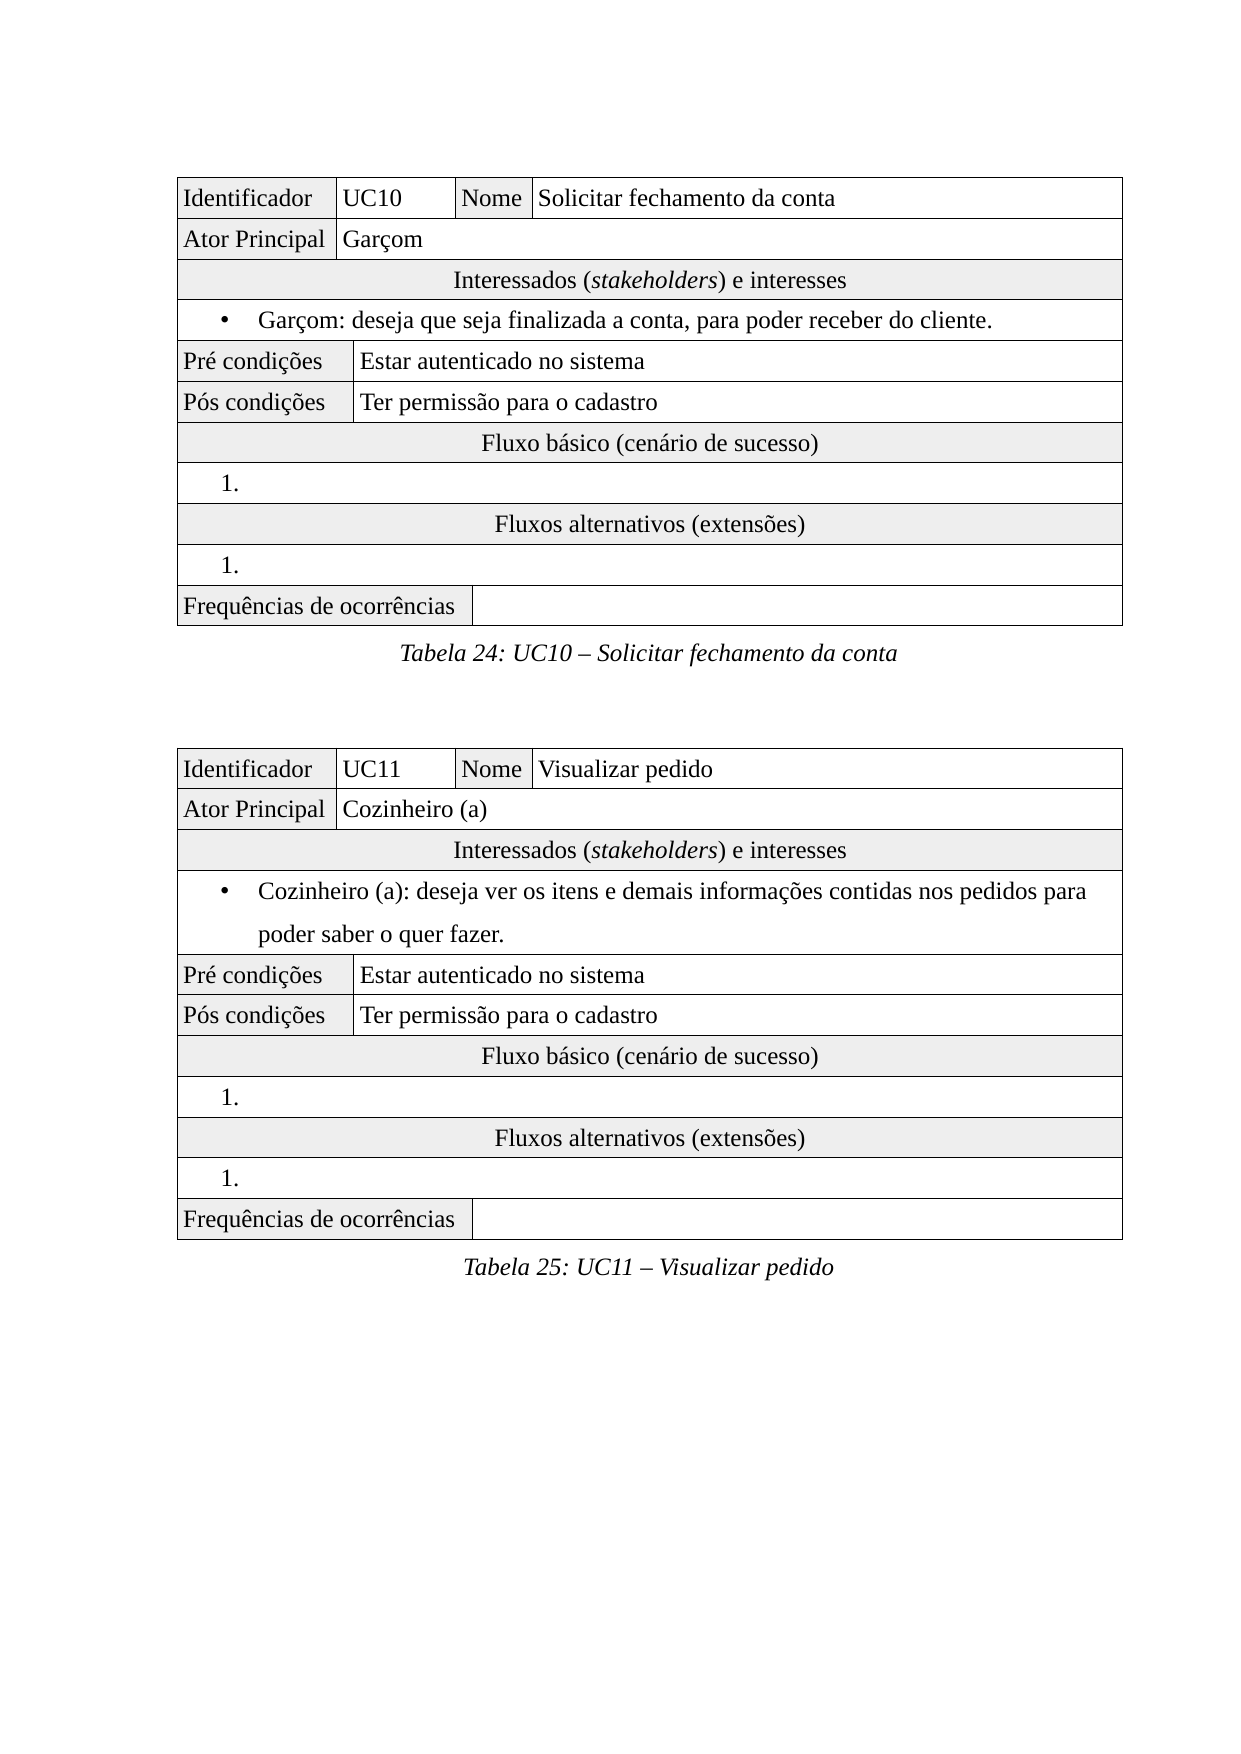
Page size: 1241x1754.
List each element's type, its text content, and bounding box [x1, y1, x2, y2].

table_header Nome [456, 178, 532, 218]
table_cell Frequências de ocorrências [178, 586, 472, 625]
table_cell Fluxo básico (cenário de sucesso) [178, 1036, 1122, 1076]
table_header Solicitar fechamento da conta [533, 178, 1122, 218]
table_header Visualizar pedido [533, 749, 1122, 788]
table_cell [178, 463, 1122, 503]
table_cell [473, 586, 1122, 625]
table_cell Estar autenticado no sistema [354, 955, 1122, 994]
table_cell Fluxo básico (cenário de sucesso) [178, 423, 1122, 462]
table_header Identificador [178, 178, 336, 218]
table_cell [178, 545, 1122, 584]
table_cell Ter permissão para o cadastro [354, 995, 1122, 1035]
table_cell Interessados (stakeholders) e interesses [178, 260, 1122, 299]
table_cell Cozinheiro (a) [337, 789, 1122, 829]
table_cell Estar autenticado no sistema [354, 341, 1122, 381]
table_cell Ator Principal [178, 219, 336, 259]
table_cell Pré condições [178, 955, 353, 994]
table_cell Ator Principal [178, 789, 336, 829]
table_cell [178, 1158, 1122, 1198]
table_cell [178, 1077, 1122, 1117]
text Tabela 24: UC10 – Solicitar fechamento da conta [177, 638, 1122, 667]
table_cell Garçom: deseja que seja finalizada a conta, para poder receber do cliente. [178, 300, 1122, 340]
table_header UC10 [337, 178, 455, 218]
table_header UC11 [337, 749, 455, 788]
table_cell Cozinheiro (a): deseja ver os itens e demais informações contidas nos pedidos para poder saber o quer fazer. [178, 871, 1122, 954]
text Tabela 25: UC11 – Visualizar pedido [177, 1252, 1122, 1281]
table_cell Pós condições [178, 382, 353, 422]
table_cell Fluxos alternativos (extensões) [178, 504, 1122, 544]
table_cell Fluxos alternativos (extensões) [178, 1118, 1122, 1157]
table_cell Ter permissão para o cadastro [354, 382, 1122, 422]
table_cell Interessados (stakeholders) e interesses [178, 830, 1122, 870]
table_cell Frequências de ocorrências [178, 1199, 472, 1239]
table_header Identificador [178, 749, 336, 788]
table_cell Garçom [337, 219, 1122, 259]
table_cell Pós condições [178, 995, 353, 1035]
table_cell [473, 1199, 1122, 1239]
table_cell Pré condições [178, 341, 353, 381]
table_header Nome [456, 749, 532, 788]
